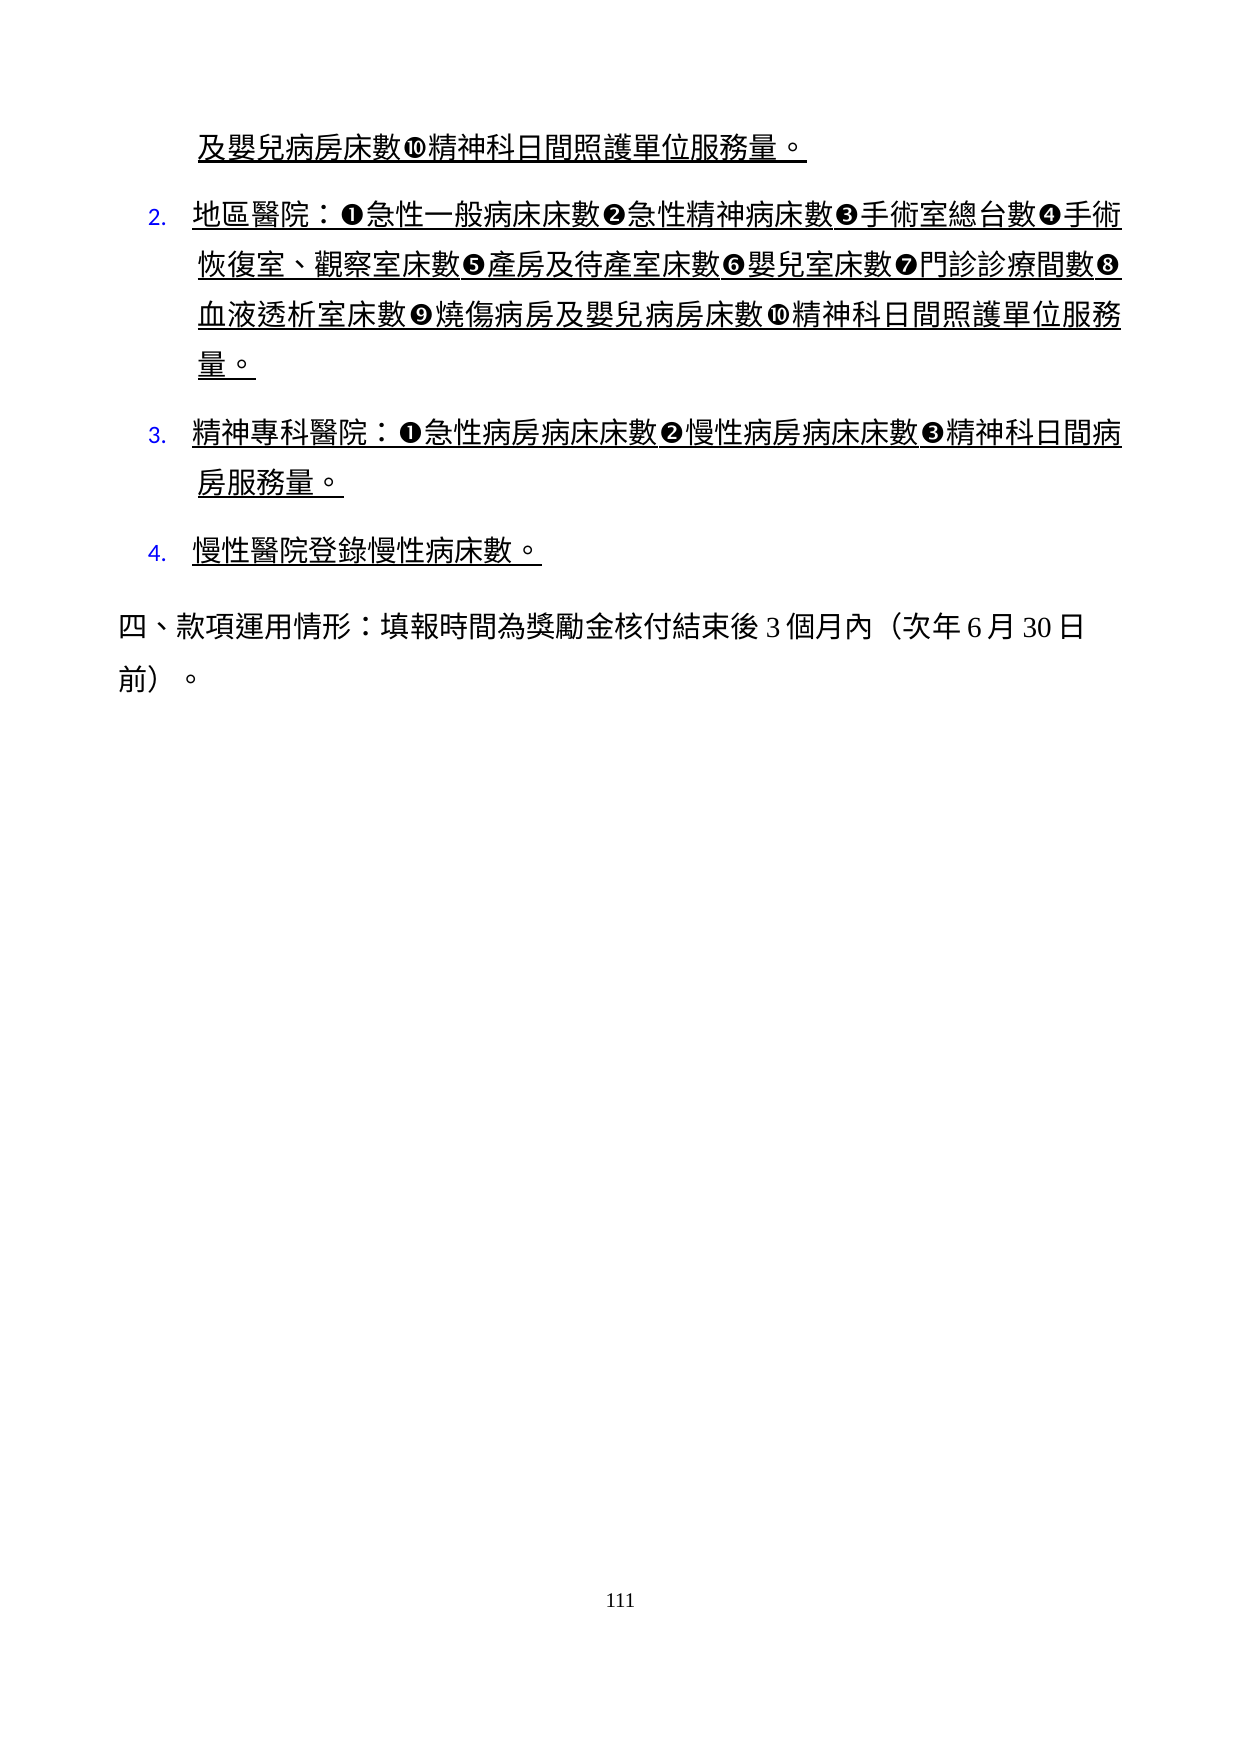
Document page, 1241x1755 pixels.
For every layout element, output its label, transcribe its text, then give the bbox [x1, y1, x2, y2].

text 四、款項運用情形：填報時間為獎勵金核付結束後3個月內（次年6月30日前）。 [118, 596, 1122, 700]
list 精神專科醫院：急性病房病床床數慢性病房病床床數精神科日間病房服務量。 [148, 403, 1122, 503]
list 地區醫院：急性一般病床床數急性精神病床數手術室總台數手術恢復室、觀察室床數產房及待產室床數嬰兒室床數門診診療間數血液透析室床數燒傷病房及嬰兒病房床數精神科日間照護單位服務量。 [148, 186, 1122, 386]
list 及嬰兒病房床數精神科日間照護單位服務量。 [148, 118, 1122, 168]
list 慢性醫院登錄慢性病床數。 [148, 521, 1122, 571]
